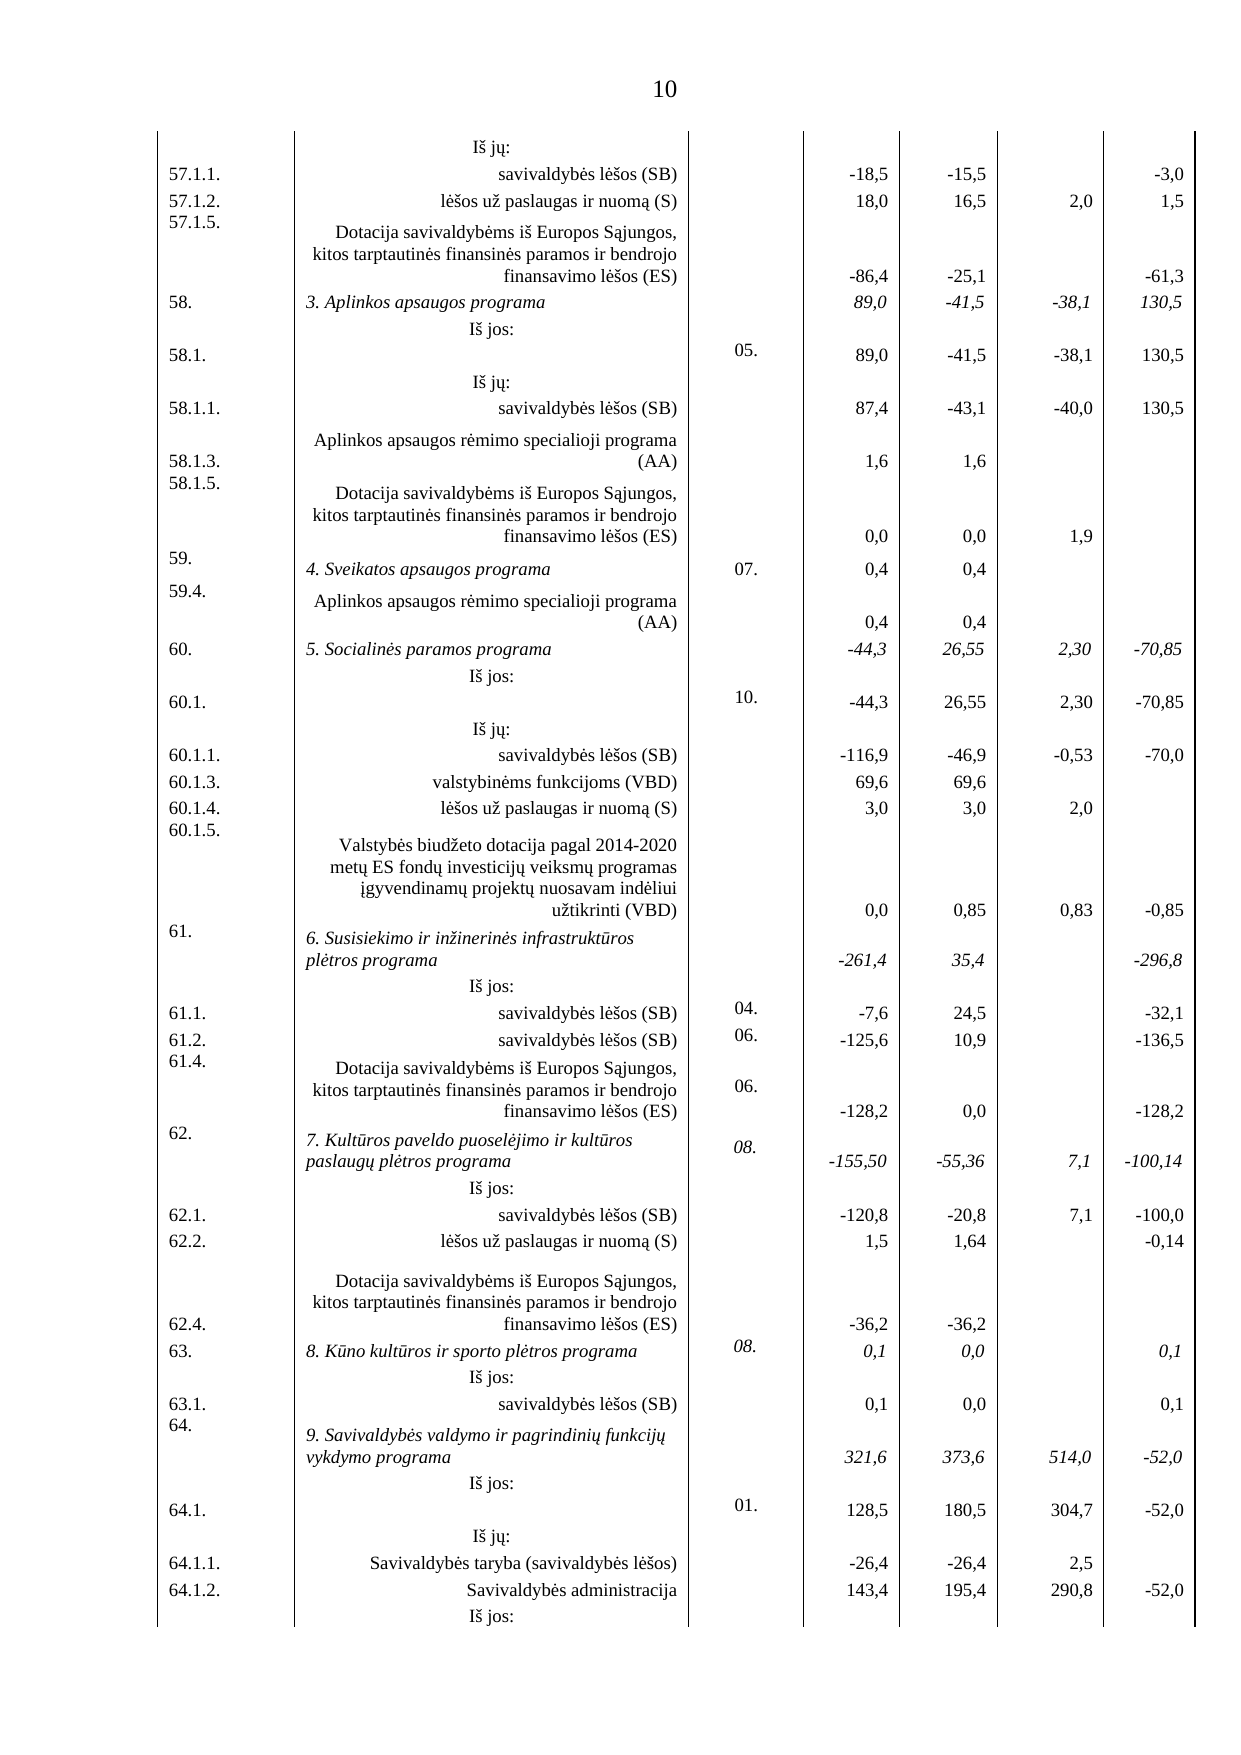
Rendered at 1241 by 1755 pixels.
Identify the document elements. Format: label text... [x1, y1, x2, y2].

table_cell 57.1.1. [158, 158, 294, 184]
table_cell -44,3 [804, 686, 899, 713]
table_cell 7. Kultūros paveldo puoselėjimo ir kultūros paslaugų plėtros programa [295, 1122, 688, 1172]
table_cell 2,5 [998, 1547, 1103, 1573]
table_cell [689, 211, 803, 286]
table_cell 60.1. [158, 686, 294, 713]
table_cell [998, 1172, 1103, 1198]
table_cell [689, 1574, 803, 1600]
table_cell 0,4 [900, 580, 997, 633]
table_cell 58.1. [158, 339, 294, 366]
table_cell 08. [689, 1122, 803, 1172]
table_cell [998, 366, 1103, 392]
table_cell 58.1.5. [158, 472, 294, 547]
table_cell 8. Kūno kultūros ir sporto plėtros programa [295, 1335, 688, 1361]
table_cell Iš jos: [295, 660, 688, 686]
table_cell [1104, 1547, 1194, 1573]
table_cell 130,5 [1104, 339, 1194, 366]
table_cell [900, 1467, 997, 1494]
table_cell -0,53 [998, 739, 1103, 766]
table_cell [1104, 1172, 1194, 1198]
table_cell [689, 392, 803, 419]
table_cell -61,3 [1104, 211, 1194, 286]
table_cell [900, 366, 997, 392]
table_cell 64. [158, 1414, 294, 1467]
table_cell valstybinėms funkcijoms (VBD) [295, 766, 688, 792]
table_cell [1104, 792, 1194, 819]
table_cell 1,5 [804, 1225, 899, 1252]
table_cell [1104, 313, 1194, 339]
table_cell 143,4 [804, 1574, 899, 1600]
table_cell 0,1 [804, 1335, 899, 1361]
table_cell -36,2 [804, 1252, 899, 1334]
table_cell Valstybės biudžeto dotacija pagal 2014-2020 metų ES fondų investicijų veiksmų programas įgyvendinamų projektų nuosavam indėliui užtikrinti (VBD) [295, 819, 688, 920]
table_cell savivaldybės lėšos (SB) [295, 1024, 688, 1050]
table_cell -38,1 [998, 286, 1103, 313]
table_cell [689, 739, 803, 766]
table_cell [158, 1361, 294, 1388]
table_cell [689, 1172, 803, 1198]
table_cell 0,0 [900, 472, 997, 547]
table_cell lėšos už paslaugas ir nuomą (S) [295, 1225, 688, 1252]
table_cell [295, 339, 688, 366]
table_cell 3. Aplinkos apsaugos programa [295, 286, 688, 313]
table_cell 1,64 [900, 1225, 997, 1252]
table_cell [900, 1600, 997, 1627]
table_cell [804, 131, 899, 158]
table_cell [689, 970, 803, 997]
table_cell [1104, 419, 1194, 472]
table_cell 3,0 [900, 792, 997, 819]
table_cell 10,9 [900, 1024, 997, 1050]
table_cell [998, 997, 1103, 1023]
table_cell 373,6 [900, 1414, 997, 1467]
table_cell [998, 547, 1103, 580]
table_cell -26,4 [804, 1547, 899, 1573]
table_cell -70,0 [1104, 739, 1194, 766]
table_cell [689, 366, 803, 392]
table_cell 07. [689, 547, 803, 580]
table_cell [295, 1494, 688, 1520]
table_cell [900, 313, 997, 339]
table_cell savivaldybės lėšos (SB) [295, 739, 688, 766]
table_cell 69,6 [900, 766, 997, 792]
table_cell 130,5 [1104, 392, 1194, 419]
table_cell 3,0 [804, 792, 899, 819]
table_cell 57.1.5. [158, 211, 294, 286]
table_cell 26,55 [900, 686, 997, 713]
table_cell 2,0 [998, 185, 1103, 211]
table_cell -125,6 [804, 1024, 899, 1050]
table_cell -7,6 [804, 997, 899, 1023]
table_cell [689, 660, 803, 686]
table_cell 26,55 [900, 633, 997, 659]
table_cell [804, 1172, 899, 1198]
table_cell [998, 1467, 1103, 1494]
table_cell [1104, 547, 1194, 580]
table_cell 61.4. [158, 1050, 294, 1122]
table_cell 0,4 [804, 580, 899, 633]
table_cell 63.1. [158, 1388, 294, 1414]
table_cell [689, 131, 803, 158]
table_cell [689, 792, 803, 819]
table_cell [998, 920, 1103, 970]
table_cell [689, 580, 803, 633]
table_cell -25,1 [900, 211, 997, 286]
table_cell Savivaldybės taryba (savivaldybės lėšos) [295, 1547, 688, 1573]
table_cell 61.2. [158, 1024, 294, 1050]
table_cell [689, 633, 803, 659]
table_cell 60. [158, 633, 294, 659]
table_cell 58. [158, 286, 294, 313]
table_cell -296,8 [1104, 920, 1194, 970]
table_cell 514,0 [998, 1414, 1103, 1467]
table_cell 0,0 [900, 1050, 997, 1122]
table_cell Iš jos: [295, 1361, 688, 1388]
table_cell [998, 1600, 1103, 1627]
table_cell [689, 1467, 803, 1494]
table_cell [158, 1467, 294, 1494]
table_cell -36,2 [900, 1252, 997, 1334]
table_cell 10. [689, 686, 803, 713]
table_cell 57.1.2. [158, 185, 294, 211]
table_cell -32,1 [1104, 997, 1194, 1023]
table_cell Dotacija savivaldybėms iš Europos Sąjungos, kitos tarptautinės finansinės paramos ir bendrojo finansavimo lėšos (ES) [295, 1252, 688, 1334]
table_cell 195,4 [900, 1574, 997, 1600]
table_cell [804, 713, 899, 739]
table_cell -0,85 [1104, 819, 1194, 920]
table_cell [998, 419, 1103, 472]
table_cell -100,0 [1104, 1199, 1194, 1225]
table_cell Iš jų: [295, 131, 688, 158]
table_cell [900, 131, 997, 158]
table_cell 6. Susisiekimo ir inžinerinės infrastruktūros plėtros programa [295, 920, 688, 970]
table_cell [998, 1361, 1103, 1388]
table_cell [158, 366, 294, 392]
table_cell -70,85 [1104, 633, 1194, 659]
table_cell [689, 1547, 803, 1573]
table_cell [1104, 1600, 1194, 1627]
table_cell Iš jos: [295, 1600, 688, 1627]
table_cell 61.1. [158, 997, 294, 1023]
table_cell -0,14 [1104, 1225, 1194, 1252]
table_cell [158, 970, 294, 997]
table_cell 64.1. [158, 1494, 294, 1520]
table_cell 60.1.3. [158, 766, 294, 792]
table_cell 59. [158, 547, 294, 580]
table_cell 2,30 [998, 686, 1103, 713]
table_cell Savivaldybės administracija [295, 1574, 688, 1600]
table_cell Dotacija savivaldybėms iš Europos Sąjungos, kitos tarptautinės finansinės paramos ir bendrojo finansavimo lėšos (ES) [295, 472, 688, 547]
table_cell [158, 660, 294, 686]
table_cell [998, 580, 1103, 633]
table_cell Iš jos: [295, 970, 688, 997]
table_cell -86,4 [804, 211, 899, 286]
table_cell 62.1. [158, 1199, 294, 1225]
table_cell 89,0 [804, 339, 899, 366]
table_cell [689, 1252, 803, 1334]
table_cell [998, 766, 1103, 792]
table_cell [158, 131, 294, 158]
table_cell -15,5 [900, 158, 997, 184]
table_cell Dotacija savivaldybėms iš Europos Sąjungos, kitos tarptautinės finansinės paramos ir bendrojo finansavimo lėšos (ES) [295, 1050, 688, 1122]
table_cell [998, 713, 1103, 739]
table_cell 1,6 [900, 419, 997, 472]
table_cell 58.1.3. [158, 419, 294, 472]
table_cell -43,1 [900, 392, 997, 419]
table_cell [900, 970, 997, 997]
table_cell 304,7 [998, 1494, 1103, 1520]
table_cell -100,14 [1104, 1122, 1194, 1172]
table_cell -52,0 [1104, 1494, 1194, 1520]
table_cell -116,9 [804, 739, 899, 766]
table_cell -55,36 [900, 1122, 997, 1172]
table_cell 63. [158, 1335, 294, 1361]
table_cell 58.1.1. [158, 392, 294, 419]
table_cell [998, 970, 1103, 997]
table_cell [900, 1520, 997, 1547]
table_cell 7,1 [998, 1199, 1103, 1225]
table_cell 4. Sveikatos apsaugos programa [295, 547, 688, 580]
table_cell [689, 920, 803, 970]
table_cell [998, 1050, 1103, 1122]
table_cell lėšos už paslaugas ir nuomą (S) [295, 792, 688, 819]
table_cell [804, 660, 899, 686]
table_cell 0,0 [804, 819, 899, 920]
table_cell [804, 1520, 899, 1547]
table_cell 290,8 [998, 1574, 1103, 1600]
table_cell 01. [689, 1494, 803, 1520]
table_cell 62.2. [158, 1225, 294, 1252]
table_cell [158, 1172, 294, 1198]
table_cell [689, 185, 803, 211]
table_cell 0,1 [804, 1388, 899, 1414]
table_cell 1,5 [1104, 185, 1194, 211]
table_cell 128,5 [804, 1494, 899, 1520]
table_cell [689, 286, 803, 313]
table_cell [900, 713, 997, 739]
table_cell 61. [158, 920, 294, 970]
table_cell [158, 1520, 294, 1547]
table_cell savivaldybės lėšos (SB) [295, 158, 688, 184]
table_cell -70,85 [1104, 686, 1194, 713]
table_cell [900, 1172, 997, 1198]
table_cell Iš jos: [295, 1172, 688, 1198]
table_cell 24,5 [900, 997, 997, 1023]
table_cell [689, 1199, 803, 1225]
table_cell savivaldybės lėšos (SB) [295, 1199, 688, 1225]
table_cell [689, 819, 803, 920]
table_cell -3,0 [1104, 158, 1194, 184]
table_cell Aplinkos apsaugos rėmimo specialioji programa (AA) [295, 419, 688, 472]
table_cell savivaldybės lėšos (SB) [295, 997, 688, 1023]
table_cell [998, 1252, 1103, 1334]
table_cell 08. [689, 1335, 803, 1361]
table_cell [804, 1361, 899, 1388]
table_cell [804, 313, 899, 339]
table_cell Iš jų: [295, 713, 688, 739]
table_cell -41,5 [900, 286, 997, 313]
table_cell -38,1 [998, 339, 1103, 366]
table_cell [998, 1388, 1103, 1414]
table_cell 69,6 [804, 766, 899, 792]
table_cell [1104, 660, 1194, 686]
table_cell [689, 1388, 803, 1414]
table_cell -18,5 [804, 158, 899, 184]
table_cell [689, 158, 803, 184]
table_cell -52,0 [1104, 1414, 1194, 1467]
table_cell Iš jų: [295, 1520, 688, 1547]
table_cell [998, 1520, 1103, 1547]
table_cell [158, 713, 294, 739]
table_cell 60.1.1. [158, 739, 294, 766]
table_cell savivaldybės lėšos (SB) [295, 392, 688, 419]
table_cell 7,1 [998, 1122, 1103, 1172]
table_cell 62. [158, 1122, 294, 1172]
table_cell 0,83 [998, 819, 1103, 920]
table_cell 18,0 [804, 185, 899, 211]
table_cell 9. Savivaldybės valdymo ir pagrindinių funkcijų vykdymo programa [295, 1414, 688, 1467]
table_cell [689, 313, 803, 339]
table_cell -155,50 [804, 1122, 899, 1172]
table_cell [998, 313, 1103, 339]
table_cell [804, 1467, 899, 1494]
table_cell [1104, 1467, 1194, 1494]
table_cell 130,5 [1104, 286, 1194, 313]
table_cell -46,9 [900, 739, 997, 766]
table_cell -136,5 [1104, 1024, 1194, 1050]
table_cell [689, 1414, 803, 1467]
table_cell 1,9 [998, 472, 1103, 547]
table_cell -26,4 [900, 1547, 997, 1573]
table_cell -128,2 [1104, 1050, 1194, 1122]
table_cell [998, 660, 1103, 686]
table_cell [998, 158, 1103, 184]
table_cell lėšos už paslaugas ir nuomą (S) [295, 185, 688, 211]
table_cell [900, 660, 997, 686]
table_cell 16,5 [900, 185, 997, 211]
table_cell -261,4 [804, 920, 899, 970]
table_cell Aplinkos apsaugos rėmimo specialioji programa (AA) [295, 580, 688, 633]
table_cell -20,8 [900, 1199, 997, 1225]
table_cell [295, 686, 688, 713]
table_cell [689, 1520, 803, 1547]
table_cell [1104, 713, 1194, 739]
table_cell [804, 366, 899, 392]
table_cell 0,1 [1104, 1388, 1194, 1414]
table_cell 62.4. [158, 1252, 294, 1334]
table_cell 06. [689, 1050, 803, 1122]
table_cell -52,0 [1104, 1574, 1194, 1600]
table_cell [1104, 580, 1194, 633]
table_cell [1104, 472, 1194, 547]
table_cell [689, 713, 803, 739]
table_cell 87,4 [804, 392, 899, 419]
table_cell 321,6 [804, 1414, 899, 1467]
table_cell [998, 1024, 1103, 1050]
table_cell 0,4 [804, 547, 899, 580]
table_cell [1104, 1520, 1194, 1547]
table_cell 35,4 [900, 920, 997, 970]
table_cell [158, 1600, 294, 1627]
table_cell 180,5 [900, 1494, 997, 1520]
table_cell 2,0 [998, 792, 1103, 819]
table_cell -44,3 [804, 633, 899, 659]
table_cell Iš jų: [295, 366, 688, 392]
table_cell 0,0 [804, 472, 899, 547]
table_cell [804, 1600, 899, 1627]
table_cell 0,85 [900, 819, 997, 920]
table_cell [689, 1225, 803, 1252]
table_cell 64.1.2. [158, 1574, 294, 1600]
table_cell 59.4. [158, 580, 294, 633]
table_cell savivaldybės lėšos (SB) [295, 1388, 688, 1414]
table_cell 64.1.1. [158, 1547, 294, 1573]
table_cell [689, 419, 803, 472]
table_cell -40,0 [998, 392, 1103, 419]
table_cell [689, 1361, 803, 1388]
table_cell [1104, 970, 1194, 997]
table_cell [998, 131, 1103, 158]
table_cell [900, 1361, 997, 1388]
table_cell [998, 1335, 1103, 1361]
table_cell [689, 1600, 803, 1627]
table_cell Iš jos: [295, 1467, 688, 1494]
table_cell 04. [689, 997, 803, 1023]
table_cell [998, 211, 1103, 286]
table_cell 0,0 [900, 1335, 997, 1361]
table_cell -120,8 [804, 1199, 899, 1225]
table_cell 89,0 [804, 286, 899, 313]
table_cell [158, 313, 294, 339]
table_cell 0,4 [900, 547, 997, 580]
table_cell [1104, 766, 1194, 792]
table_cell 0,0 [900, 1388, 997, 1414]
table_cell 1,6 [804, 419, 899, 472]
table_cell [1104, 366, 1194, 392]
table_cell [1104, 131, 1194, 158]
table_cell 60.1.4. [158, 792, 294, 819]
table_cell 06. [689, 1024, 803, 1050]
table_cell [804, 970, 899, 997]
table_cell Dotacija savivaldybėms iš Europos Sąjungos, kitos tarptautinės finansinės paramos ir bendrojo finansavimo lėšos (ES) [295, 211, 688, 286]
table_cell [1104, 1252, 1194, 1334]
table_cell Iš jos: [295, 313, 688, 339]
table_cell -41,5 [900, 339, 997, 366]
table_cell 2,30 [998, 633, 1103, 659]
table_cell 5. Socialinės paramos programa [295, 633, 688, 659]
table_cell [1104, 1361, 1194, 1388]
table_cell 0,1 [1104, 1335, 1194, 1361]
table_cell [689, 766, 803, 792]
table_cell [998, 1225, 1103, 1252]
table_cell [689, 472, 803, 547]
table_cell 05. [689, 339, 803, 366]
table_cell -128,2 [804, 1050, 899, 1122]
table_cell 60.1.5. [158, 819, 294, 920]
